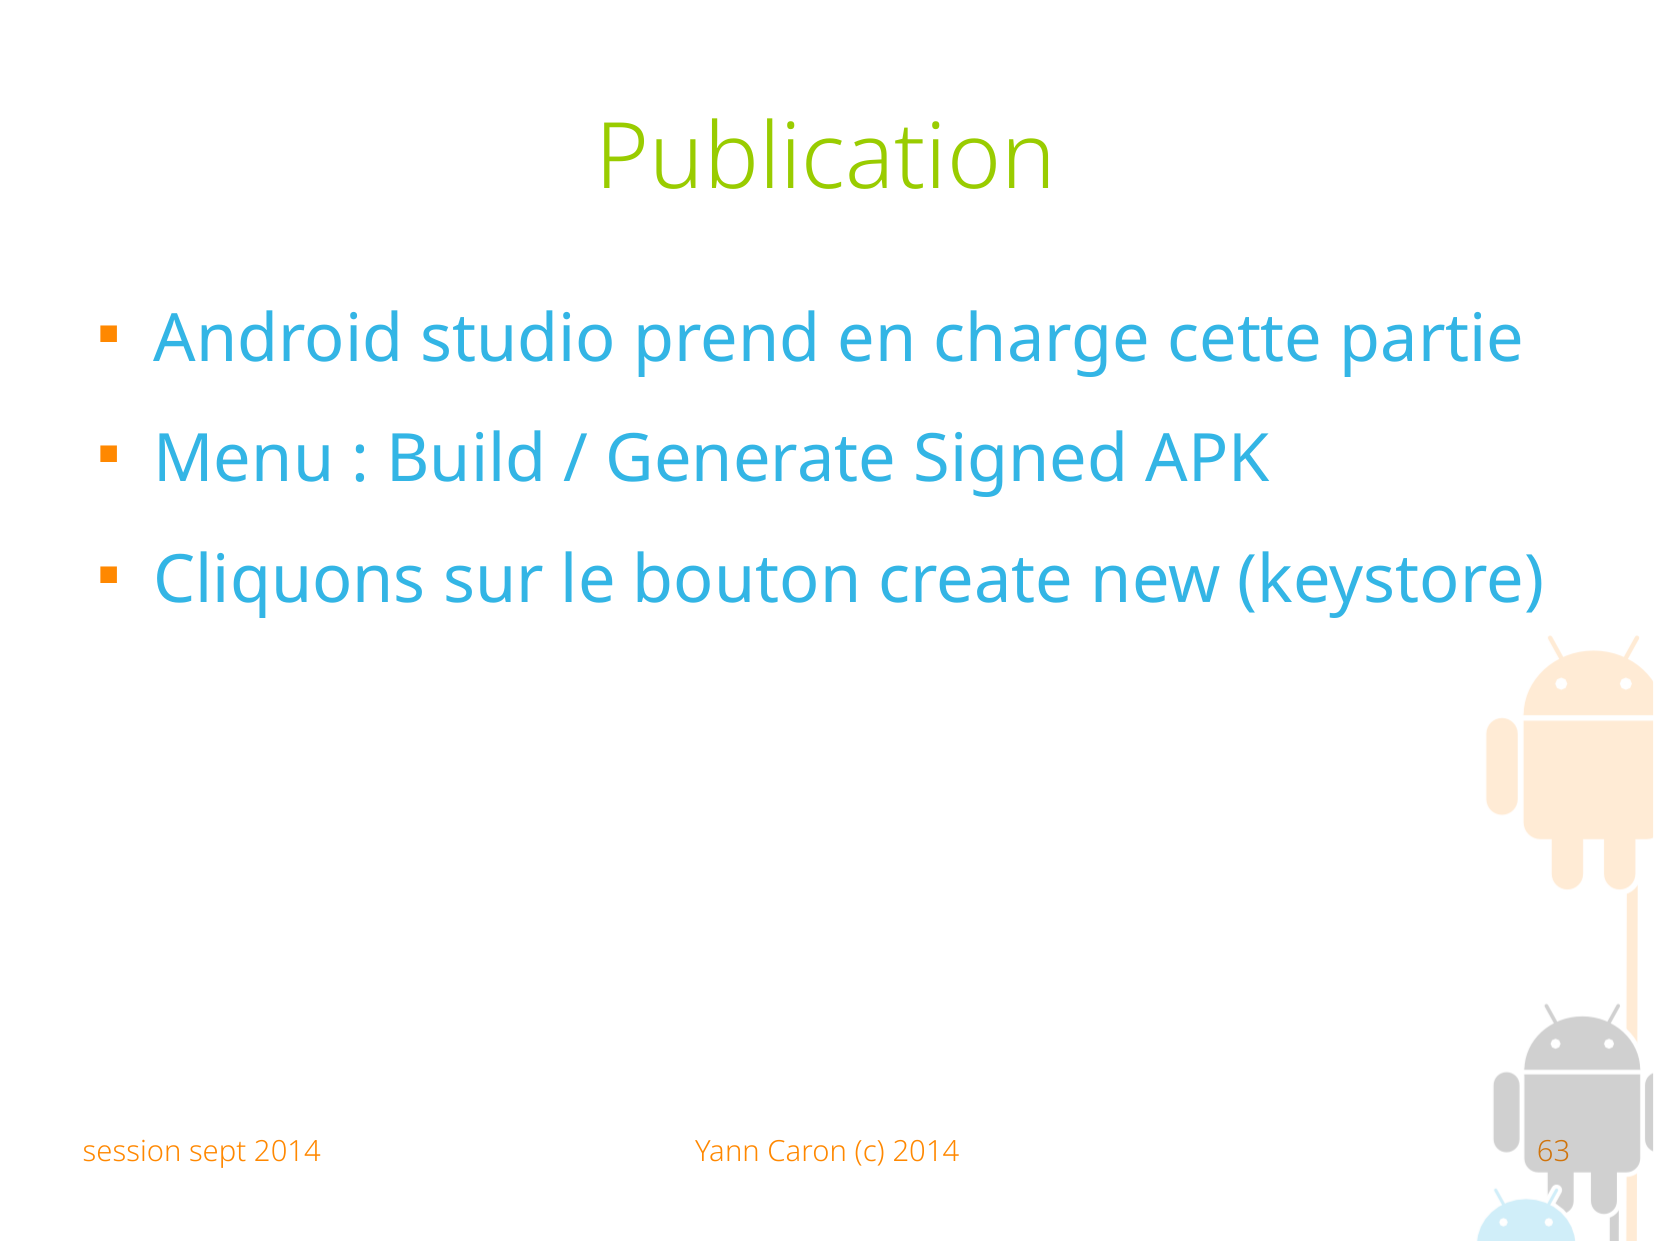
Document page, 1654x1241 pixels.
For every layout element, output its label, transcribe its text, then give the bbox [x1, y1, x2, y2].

title Publication [82, 49, 1571, 257]
picture [240, 423, 1654, 1241]
list Android studio prend en charge cette partie Menu : Build / Generate Signed APK Cliquons sur le bouton create new (keystore) [82, 290, 1571, 1010]
